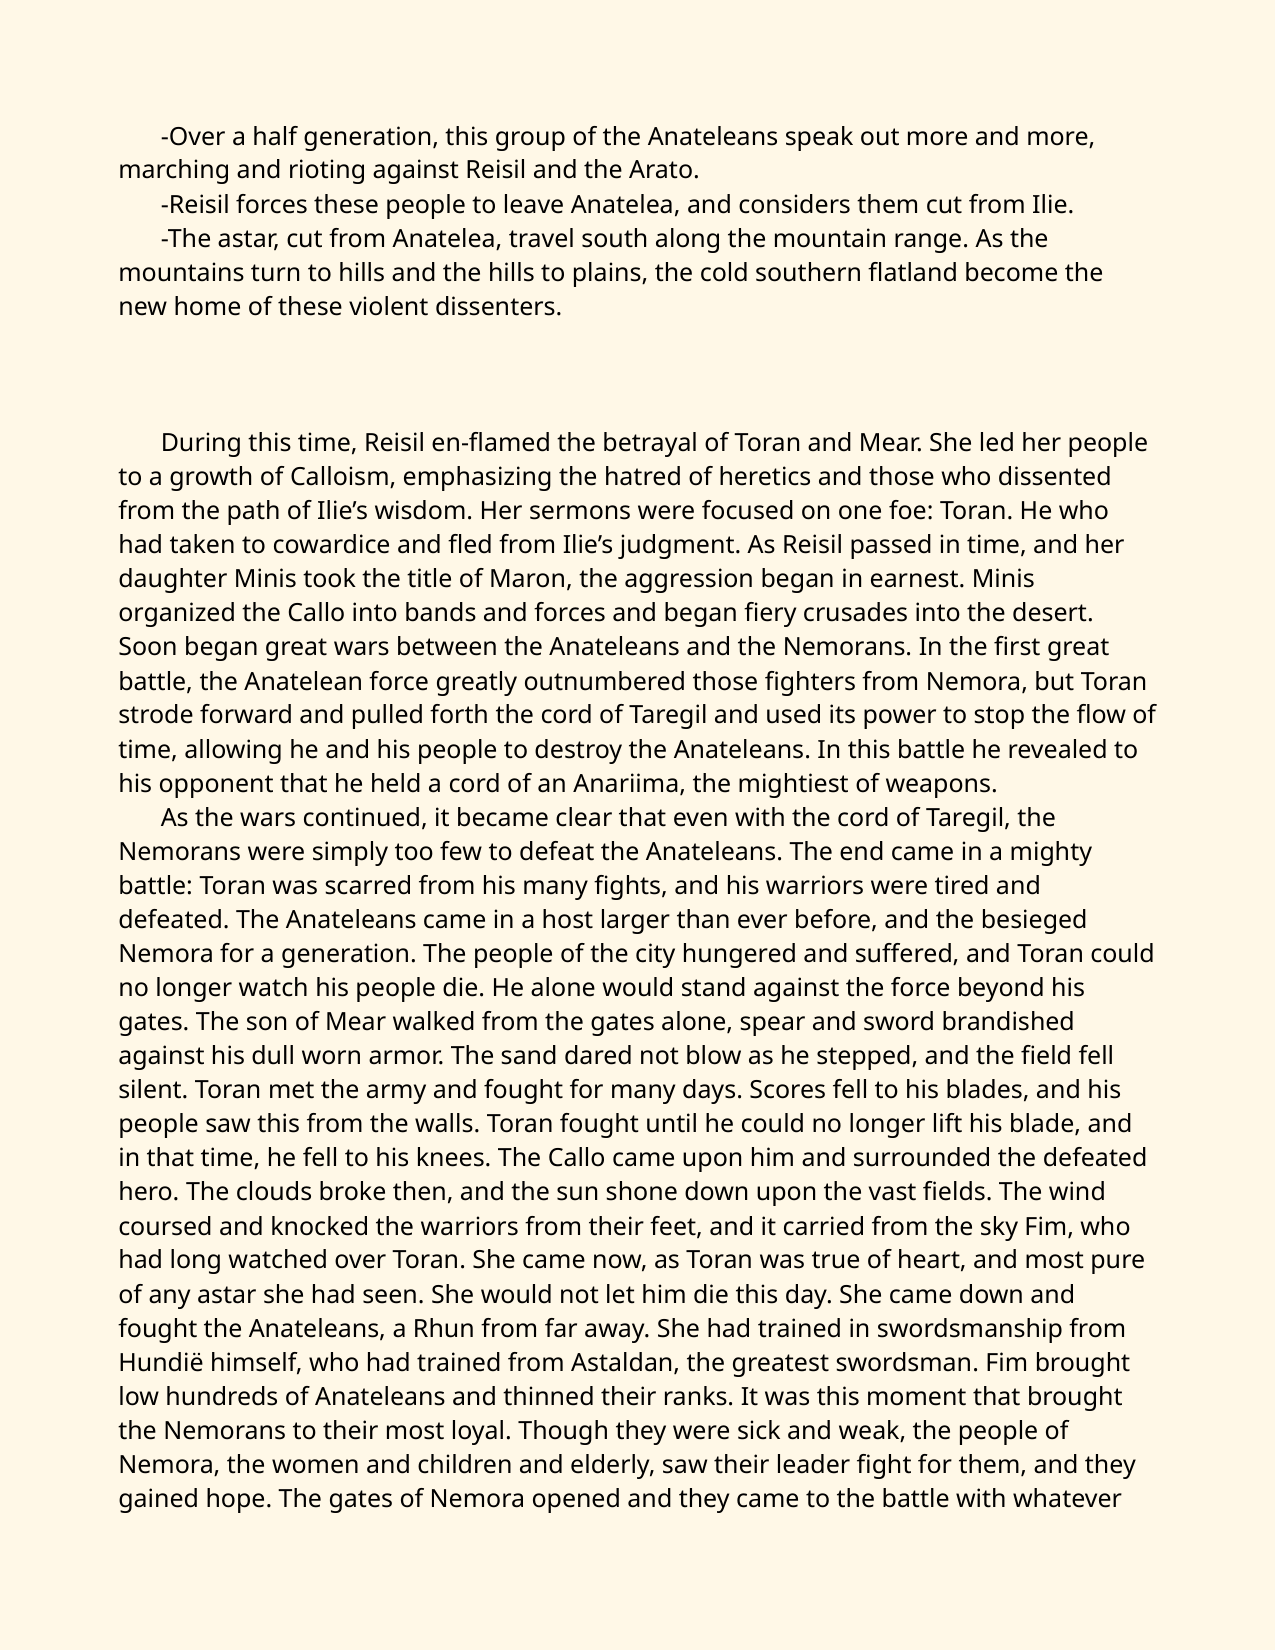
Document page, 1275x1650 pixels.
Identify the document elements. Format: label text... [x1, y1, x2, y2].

text -Reisil forces these people to leave Anatelea, and considers them cut from Ilie. [118, 186, 1157, 220]
text -The astar, cut from Anatelea, travel south along the mountain range. As the mountains turn to hills and the hills to plains, the cold southern flatland become the new home of these violent dissenters. [118, 220, 1157, 322]
text During this time, Reisil en-flamed the betrayal of Toran and Mear. She led her people to a growth of Calloism, emphasizing the hatred of heretics and those who dissented from the path of Ilie’s wisdom. Her sermons were focused on one foe: Toran. He who had taken to cowardice and fled from Ilie’s judgment. As Reisil passed in time, and her daughter Minis took the title of Maron, the aggression began in earnest. Minis organized the Callo into bands and forces and began fiery crusades into the desert. Soon began great wars between the Anateleans and the Nemorans. In the first great battle, the Anatelean force greatly outnumbered those fighters from Nemora, but Toran strode forward and pulled forth the cord of Taregil and used its power to stop the flow of time, allowing he and his people to destroy the Anateleans. In this battle he revealed to his opponent that he held a cord of an Anariima, the mightiest of weapons. [118, 425, 1157, 799]
text -Over a half generation, this group of the Anateleans speak out more and more, marching and rioting against Reisil and the Arato. [118, 118, 1157, 186]
text As the wars continued, it became clear that even with the cord of Taregil, the Nemorans were simply too few to defeat the Anateleans. The end came in a mighty battle: Toran was scarred from his many fights, and his warriors were tired and defeated. The Anateleans came in a host larger than ever before, and the besieged Nemora for a generation. The people of the city hungered and suffered, and Toran could no longer watch his people die. He alone would stand against the force beyond his gates. The son of Mear walked from the gates alone, spear and sword brandished against his dull worn armor. The sand dared not blow as he stepped, and the field fell silent. Toran met the army and fought for many days. Scores fell to his blades, and his people saw this from the walls. Toran fought until he could no longer lift his blade, and in that time, he fell to his knees. The Callo came upon him and surrounded the defeated hero. The clouds broke then, and the sun shone down upon the vast fields. The wind coursed and knocked the warriors from their feet, and it carried from the sky Fim, who had long watched over Toran. She came now, as Toran was true of heart, and most pure of any astar she had seen. She would not let him die this day. She came down and fought the Anateleans, a Rhun from far away. She had trained in swordsmanship from Hundië himself, who had trained from Astaldan, the greatest swordsman. Fim brought low hundreds of Anateleans and thinned their ranks. It was this moment that brought the Nemorans to their most loyal. Though they were sick and weak, the people of Nemora, the women and children and elderly, saw their leader fight for them, and they gained hope. The gates of Nemora opened and they came to the battle with whatever [118, 799, 1157, 1515]
